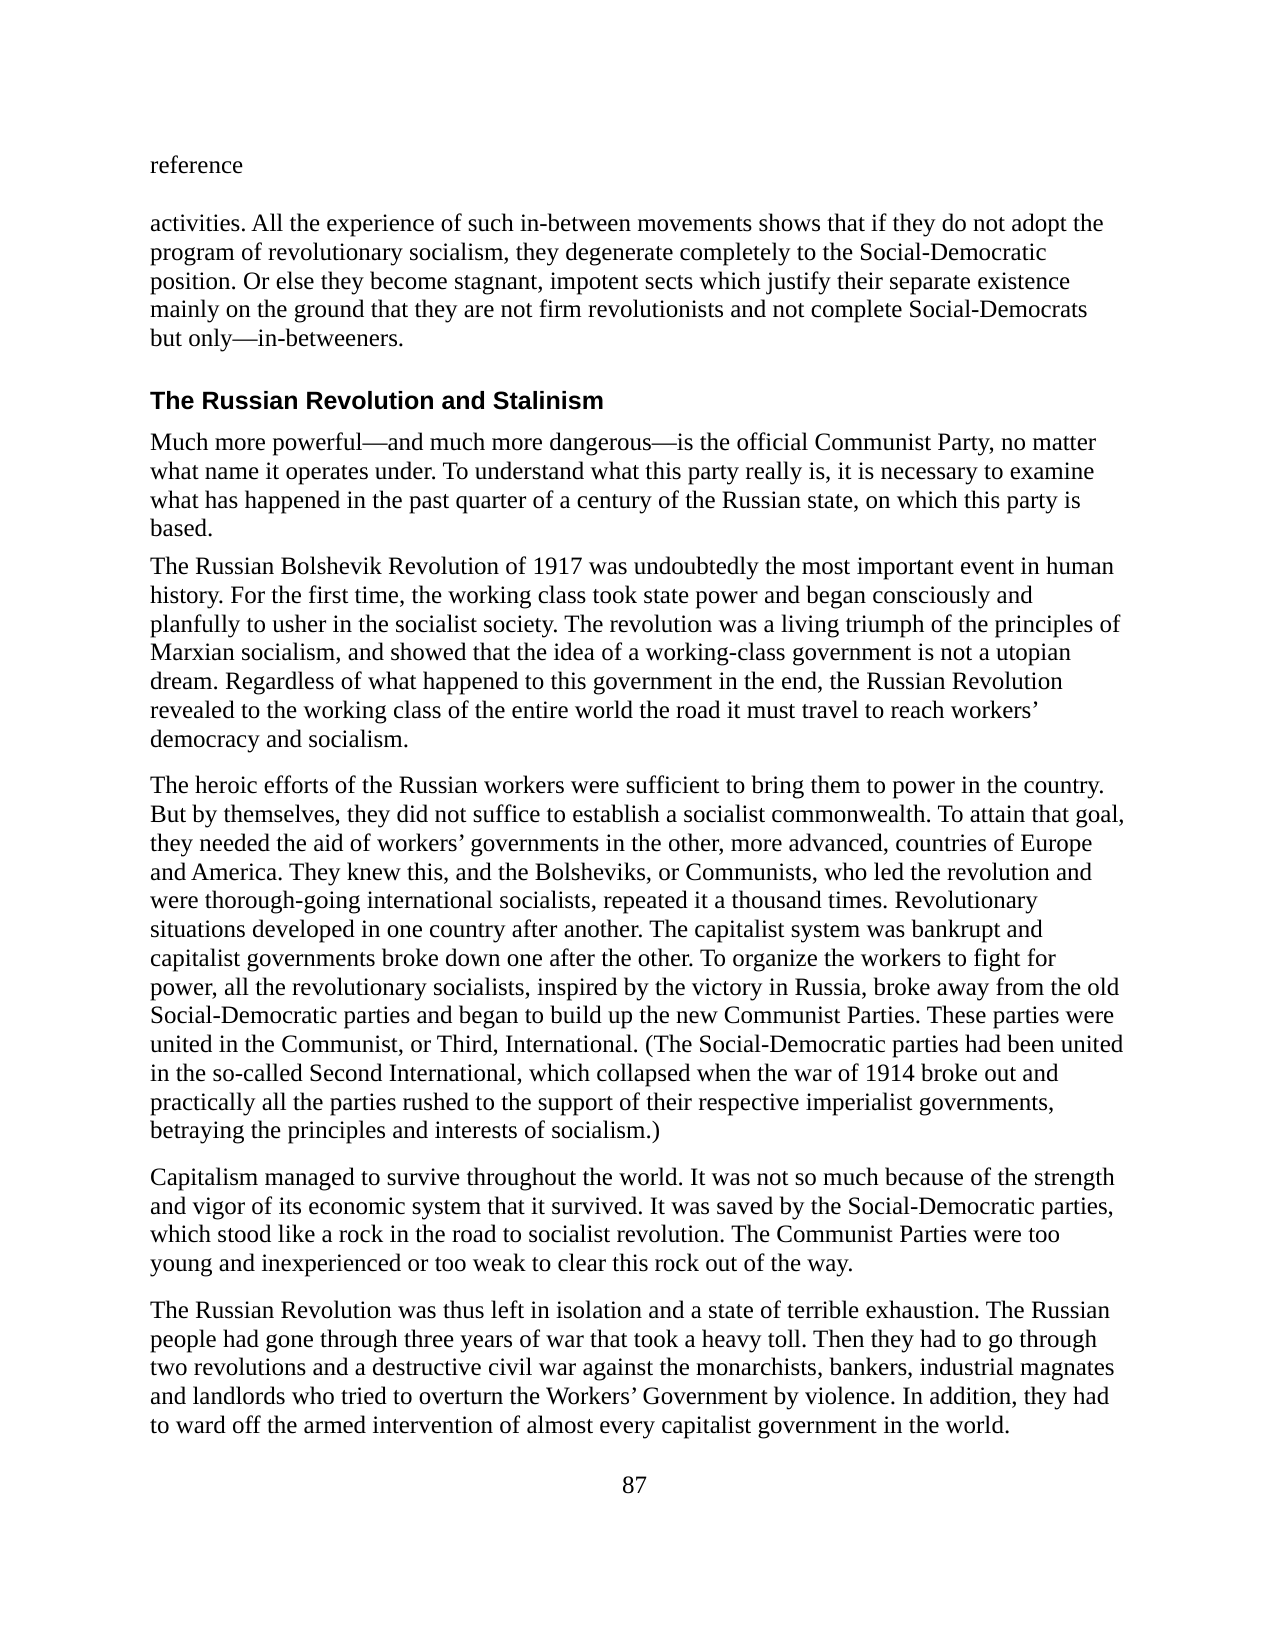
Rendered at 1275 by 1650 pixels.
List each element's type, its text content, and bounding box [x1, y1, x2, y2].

subtitle The Russian Revolution and Stalinism [150, 386, 1125, 415]
text The heroic efforts of the Russian workers were sufficient to bring them to power in the country. But by themselves, they did not suffice to establish a socialist commonwealth. To attain that goal, they needed the aid of workers’ governments in the other, more advanced, countries of Europe and America. They knew this, and the Bolsheviks, or Communists, who led the revolution and were thorough-going international socialists, repeated it a thousand times. Revolutionary situations developed in one country after another. The capitalist system was bankrupt and capitalist governments broke down one after the other. To organize the workers to fight for power, all the revolutionary socialists, inspired by the victory in Russia, broke away from the old Social-Democratic parties and began to build up the new Communist Parties. These parties were united in the Communist, or Third, International. (The Social-Democratic parties had been united in the so-called Second International, which collapsed when the war of 1914 broke out and practically all the parties rushed to the support of their respective imperialist governments, betraying the principles and interests of socialism.) [150, 770, 1125, 1144]
text activities. All the experience of such in-between movements shows that if they do not adopt the program of revolutionary socialism, they degenerate completely to the Social-Democratic position. Or else they become stagnant, impotent sects which justify their separate existence mainly on the ground that they are not firm revolutionists and not complete Social-Democrats but only—in-betweeners. [150, 208, 1125, 352]
text The Russian Bolshevik Revolution of 1917 was undoubtedly the most important event in human history. For the first time, the working class took state power and began consciously and planfully to usher in the socialist society. The revolution was a living triumph of the principles of Marxian socialism, and showed that the idea of a working-class government is not a utopian dream. Regardless of what happened to this government in the end, the Russian Revolution revealed to the working class of the entire world the road it must travel to reach workers’ democracy and socialism. [150, 551, 1125, 752]
text The Russian Revolution was thus left in isolation and a state of terrible exhaustion. The Russian people had gone through three years of war that took a heavy toll. Then they had to go through two revolutions and a destructive civil war against the monarchists, bankers, industrial magnates and landlords who tried to overturn the Workers’ Government by violence. In addition, they had to ward off the armed intervention of almost every capitalist government in the world. [150, 1295, 1125, 1439]
text Capitalism managed to survive throughout the world. It was not so much because of the strength and vigor of its economic system that it survived. It was saved by the Social-Democratic parties, which stood like a rock in the road to socialist revolution. The Communist Parties were too young and inexperienced or too weak to clear this rock out of the way. [150, 1162, 1125, 1277]
text Much more powerful—and much more dangerous—is the official Communist Party, no matter what name it operates under. To understand what this party really is, it is necessary to examine what has happened in the past quarter of a century of the Russian state, on which this party is based. [150, 427, 1125, 542]
